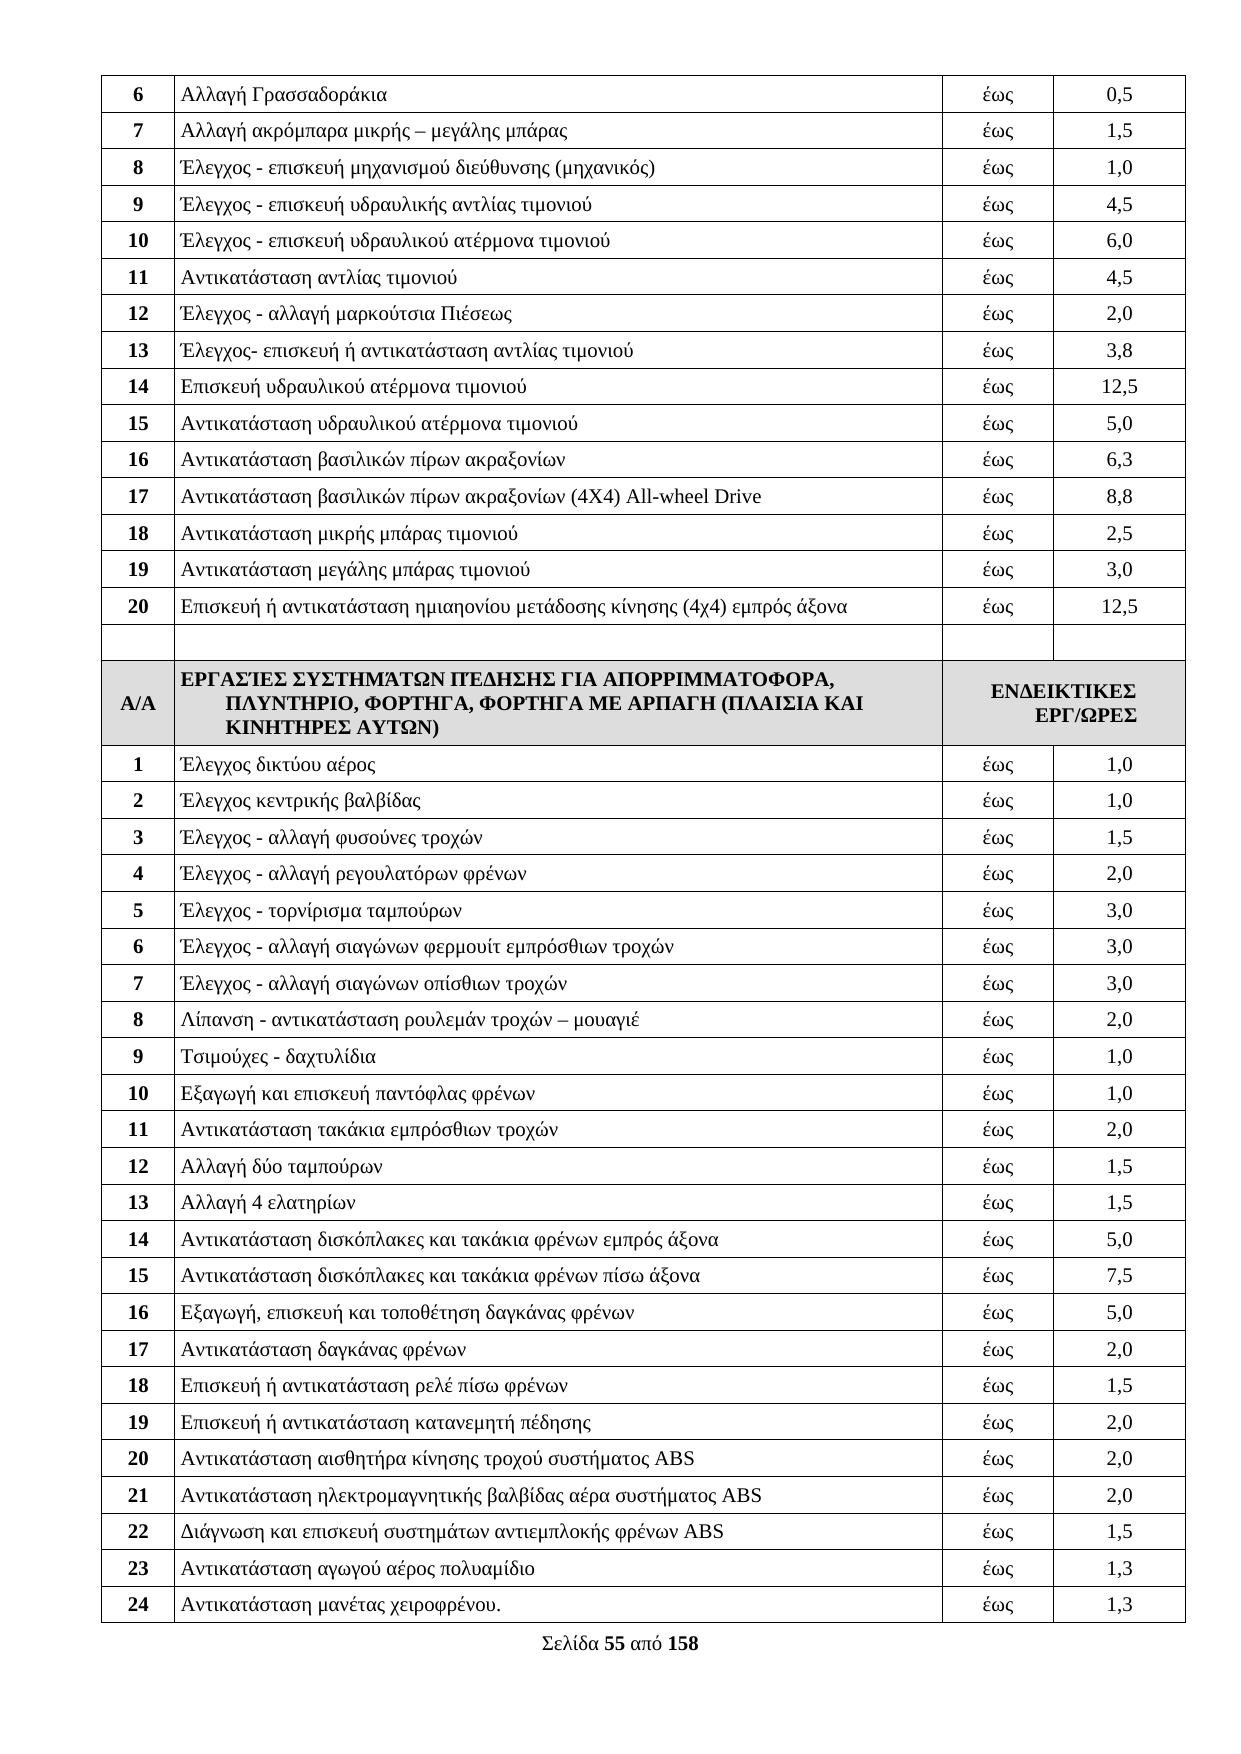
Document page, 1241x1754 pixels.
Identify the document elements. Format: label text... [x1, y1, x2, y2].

table_cell 2,0 [1054, 1331, 1185, 1366]
table_cell Έλεγχος - αλλαγή φυσούνες τροχών [175, 819, 942, 854]
table_cell 20 [102, 1440, 174, 1476]
table_cell 2,0 [1054, 1404, 1185, 1439]
table_cell έως [943, 1367, 1053, 1403]
table_cell έως [943, 76, 1053, 112]
table_cell έως [943, 259, 1053, 294]
table_cell 12,5 [1054, 369, 1185, 404]
table_cell έως [943, 369, 1053, 404]
table_cell 3,8 [1054, 332, 1185, 367]
table_cell έως [943, 442, 1053, 477]
table_cell Έλεγχος - επισκευή μηχανισμού διεύθυνσης (μηχανικός) [175, 149, 942, 185]
table_cell 7 [102, 113, 174, 148]
table_cell έως [943, 1440, 1053, 1476]
table_cell 16 [102, 1294, 174, 1330]
table_cell 2 [102, 782, 174, 818]
table_cell 18 [102, 1367, 174, 1403]
table_cell 1,0 [1054, 1038, 1185, 1074]
table_cell έως [943, 892, 1053, 927]
table_cell Αντικατάσταση βασιλικών πίρων ακραξονίων [175, 442, 942, 477]
table_cell Έλεγχος - αλλαγή ρεγουλατόρων φρένων [175, 855, 942, 891]
table_cell 13 [102, 1185, 174, 1220]
table_cell 2,0 [1054, 1440, 1185, 1476]
table_cell 21 [102, 1477, 174, 1512]
table_cell Αντικατάσταση ηλεκτρομαγνητικής βαλβίδας αέρα συστήματος ABS [175, 1477, 942, 1512]
table_cell 2,0 [1054, 1002, 1185, 1037]
table_cell 2,0 [1054, 295, 1185, 331]
table_cell έως [943, 1148, 1053, 1183]
table_cell 6 [102, 76, 174, 112]
table_cell Αντικατάσταση μικρής μπάρας τιμονιού [175, 515, 942, 550]
table_cell 8 [102, 149, 174, 185]
table_cell έως [943, 149, 1053, 185]
table_cell έως [943, 1294, 1053, 1330]
table_cell Αντικατάσταση αισθητήρα κίνησης τροχού συστήματος ABS [175, 1440, 942, 1476]
table_cell Αντικατάσταση μεγάλης μπάρας τιμονιού [175, 551, 942, 587]
table_cell Αντικατάσταση μανέτας χειροφρένου. [175, 1587, 942, 1622]
table_cell 1,3 [1054, 1587, 1185, 1622]
table_cell Έλεγχος - επισκευή υδραυλικού ατέρμονα τιμονιού [175, 222, 942, 258]
table_cell 15 [102, 1258, 174, 1293]
table_cell έως [943, 855, 1053, 891]
table_cell 6 [102, 929, 174, 964]
table_cell Αλλαγή Γρασσαδοράκια [175, 76, 942, 112]
table_cell Αλλαγή 4 ελατηρίων [175, 1185, 942, 1220]
table_cell 1,0 [1054, 746, 1185, 781]
table_cell Αντικατάσταση υδραυλικού ατέρμονα τιμονιού [175, 405, 942, 441]
table_cell 9 [102, 1038, 174, 1074]
table_cell έως [943, 1331, 1053, 1366]
table_cell 1,0 [1054, 1075, 1185, 1110]
table_cell έως [943, 551, 1053, 587]
table_cell ΕΝΔΕΙΚΤΙΚΕΣ ΕΡΓ/ΩΡΕΣ [943, 661, 1185, 745]
table_cell 3,0 [1054, 965, 1185, 1001]
table_cell Διάγνωση και επισκευή συστημάτων αντιεμπλοκής φρένων ABS [175, 1514, 942, 1549]
table_cell Έλεγχος κεντρικής βαλβίδας [175, 782, 942, 818]
table_cell 16 [102, 442, 174, 477]
table_cell Επισκευή ή αντικατάσταση ημιαηονίου μετάδοσης κίνησης (4χ4) εμπρός άξονα [175, 588, 942, 623]
table_cell Αντικατάσταση δισκόπλακες και τακάκια φρένων εμπρός άξονα [175, 1221, 942, 1257]
table_cell 2,0 [1054, 1477, 1185, 1512]
table_cell 24 [102, 1587, 174, 1622]
table_cell 1,3 [1054, 1550, 1185, 1586]
table_cell 17 [102, 1331, 174, 1366]
table_cell έως [943, 1477, 1053, 1512]
table_cell 3,0 [1054, 551, 1185, 587]
table_cell 3,0 [1054, 929, 1185, 964]
table_cell 12,5 [1054, 588, 1185, 623]
table_cell έως [943, 1404, 1053, 1439]
table_cell Έλεγχος δικτύου αέρος [175, 746, 942, 781]
table_cell 1,5 [1054, 1148, 1185, 1183]
table_cell έως [943, 746, 1053, 781]
table_cell 7 [102, 965, 174, 1001]
table_cell έως [943, 113, 1053, 148]
table_cell 15 [102, 405, 174, 441]
table_cell έως [943, 332, 1053, 367]
table_cell Έλεγχος- επισκευή ή αντικατάσταση αντλίας τιμονιού [175, 332, 942, 367]
table_cell 11 [102, 259, 174, 294]
table_cell [943, 625, 1053, 660]
table_cell έως [943, 1258, 1053, 1293]
table_cell 0,5 [1054, 76, 1185, 112]
table_cell Τσιμούχες - δαχτυλίδια [175, 1038, 942, 1074]
table_cell έως [943, 1514, 1053, 1549]
table_cell 11 [102, 1111, 174, 1147]
table_cell Λίπανση - αντικατάσταση ρουλεμάν τροχών – μουαγιέ [175, 1002, 942, 1037]
table_cell έως [943, 515, 1053, 550]
table_cell 1,0 [1054, 149, 1185, 185]
table_cell Επισκευή ή αντικατάσταση ρελέ πίσω φρένων [175, 1367, 942, 1403]
table_cell 1 [102, 746, 174, 781]
table_cell έως [943, 588, 1053, 623]
table_cell έως [943, 186, 1053, 221]
table_cell 4,5 [1054, 259, 1185, 294]
table_cell 3 [102, 819, 174, 854]
table_cell Αντικατάσταση τακάκια εμπρόσθιων τροχών [175, 1111, 942, 1147]
table_cell ΕΡΓΑΣΊΕΣ ΣΥΣΤΗΜΆΤΩΝ ΠΈΔΗΣΗΣ ΓΙΑ ΑΠΟΡΡΙΜΜΑΤΟΦΟΡΑ, ΠΛΥΝΤΗΡΙΟ, ΦΟΡΤΗΓΑ, ΦΟΡΤΗΓΑ ΜΕ ΑΡΠΑΓΗ (ΠΛΑΙΣΙΑ ΚΑΙ ΚΙΝΗΤΗΡΕΣ ΑΥΤΩΝ) [175, 661, 942, 745]
table_cell 19 [102, 551, 174, 587]
table_cell 1,5 [1054, 1514, 1185, 1549]
table_cell έως [943, 1221, 1053, 1257]
table_cell 6,3 [1054, 442, 1185, 477]
table_cell Αντικατάσταση δαγκάνας φρένων [175, 1331, 942, 1366]
table_cell έως [943, 1185, 1053, 1220]
table_cell 12 [102, 295, 174, 331]
table_cell έως [943, 478, 1053, 514]
table_cell 3,0 [1054, 892, 1185, 927]
table_cell έως [943, 295, 1053, 331]
table_cell 22 [102, 1514, 174, 1549]
table_cell έως [943, 222, 1053, 258]
table_cell Επισκευή ή αντικατάσταση κατανεμητή πέδησης [175, 1404, 942, 1439]
table_cell Έλεγχος - τορνίρισμα ταμπούρων [175, 892, 942, 927]
table_cell 1,5 [1054, 1185, 1185, 1220]
table_cell 2,0 [1054, 855, 1185, 891]
table_cell 20 [102, 588, 174, 623]
table_cell 8 [102, 1002, 174, 1037]
table_cell [102, 625, 174, 660]
table_cell 6,0 [1054, 222, 1185, 258]
table_cell 9 [102, 186, 174, 221]
table_cell 13 [102, 332, 174, 367]
table_cell έως [943, 1002, 1053, 1037]
table_cell έως [943, 1075, 1053, 1110]
table_cell 5,0 [1054, 1294, 1185, 1330]
table_cell [1054, 625, 1185, 660]
table_cell έως [943, 405, 1053, 441]
table_cell Αλλαγή δύο ταμπούρων [175, 1148, 942, 1183]
table_cell Αντικατάσταση βασιλικών πίρων ακραξονίων (4Χ4) All-wheel Drive [175, 478, 942, 514]
table_cell 23 [102, 1550, 174, 1586]
table_cell 19 [102, 1404, 174, 1439]
table_cell Α/Α [102, 661, 174, 745]
table_cell 10 [102, 222, 174, 258]
table_cell 18 [102, 515, 174, 550]
table_cell έως [943, 1587, 1053, 1622]
table_cell Εξαγωγή, επισκευή και τοποθέτηση δαγκάνας φρένων [175, 1294, 942, 1330]
table_cell 5,0 [1054, 1221, 1185, 1257]
table_cell έως [943, 929, 1053, 964]
table_cell 12 [102, 1148, 174, 1183]
table_cell 1,0 [1054, 782, 1185, 818]
table_cell Έλεγχος - επισκευή υδραυλικής αντλίας τιμονιού [175, 186, 942, 221]
table_cell Αντικατάσταση αγωγού αέρος πολυαμίδιο [175, 1550, 942, 1586]
table_cell 5,0 [1054, 405, 1185, 441]
table_cell 10 [102, 1075, 174, 1110]
table_cell έως [943, 782, 1053, 818]
table_cell Έλεγχος - αλλαγή σιαγώνων φερμουίτ εμπρόσθιων τροχών [175, 929, 942, 964]
table_cell έως [943, 1550, 1053, 1586]
table_cell Έλεγχος - αλλαγή μαρκούτσια Πιέσεως [175, 295, 942, 331]
table_cell έως [943, 1111, 1053, 1147]
table_cell Αντικατάσταση δισκόπλακες και τακάκια φρένων πίσω άξονα [175, 1258, 942, 1293]
table_cell 2,0 [1054, 1111, 1185, 1147]
table_cell 5 [102, 892, 174, 927]
table_cell 4,5 [1054, 186, 1185, 221]
table_cell Εξαγωγή και επισκευή παντόφλας φρένων [175, 1075, 942, 1110]
table_cell έως [943, 1038, 1053, 1074]
table_cell 1,5 [1054, 1367, 1185, 1403]
table_cell Επισκευή υδραυλικού ατέρμονα τιμονιού [175, 369, 942, 404]
table_cell 8,8 [1054, 478, 1185, 514]
table_cell [175, 625, 942, 660]
table_cell 1,5 [1054, 819, 1185, 854]
table_cell 4 [102, 855, 174, 891]
table_cell Αλλαγή ακρόμπαρα μικρής – μεγάλης μπάρας [175, 113, 942, 148]
table_cell Αντικατάσταση αντλίας τιμονιού [175, 259, 942, 294]
table_cell έως [943, 819, 1053, 854]
table_cell 14 [102, 1221, 174, 1257]
table_cell 17 [102, 478, 174, 514]
table_cell Έλεγχος - αλλαγή σιαγώνων οπίσθιων τροχών [175, 965, 942, 1001]
table_cell 1,5 [1054, 113, 1185, 148]
table_cell 14 [102, 369, 174, 404]
table_cell 2,5 [1054, 515, 1185, 550]
table_cell 7,5 [1054, 1258, 1185, 1293]
table_cell έως [943, 965, 1053, 1001]
